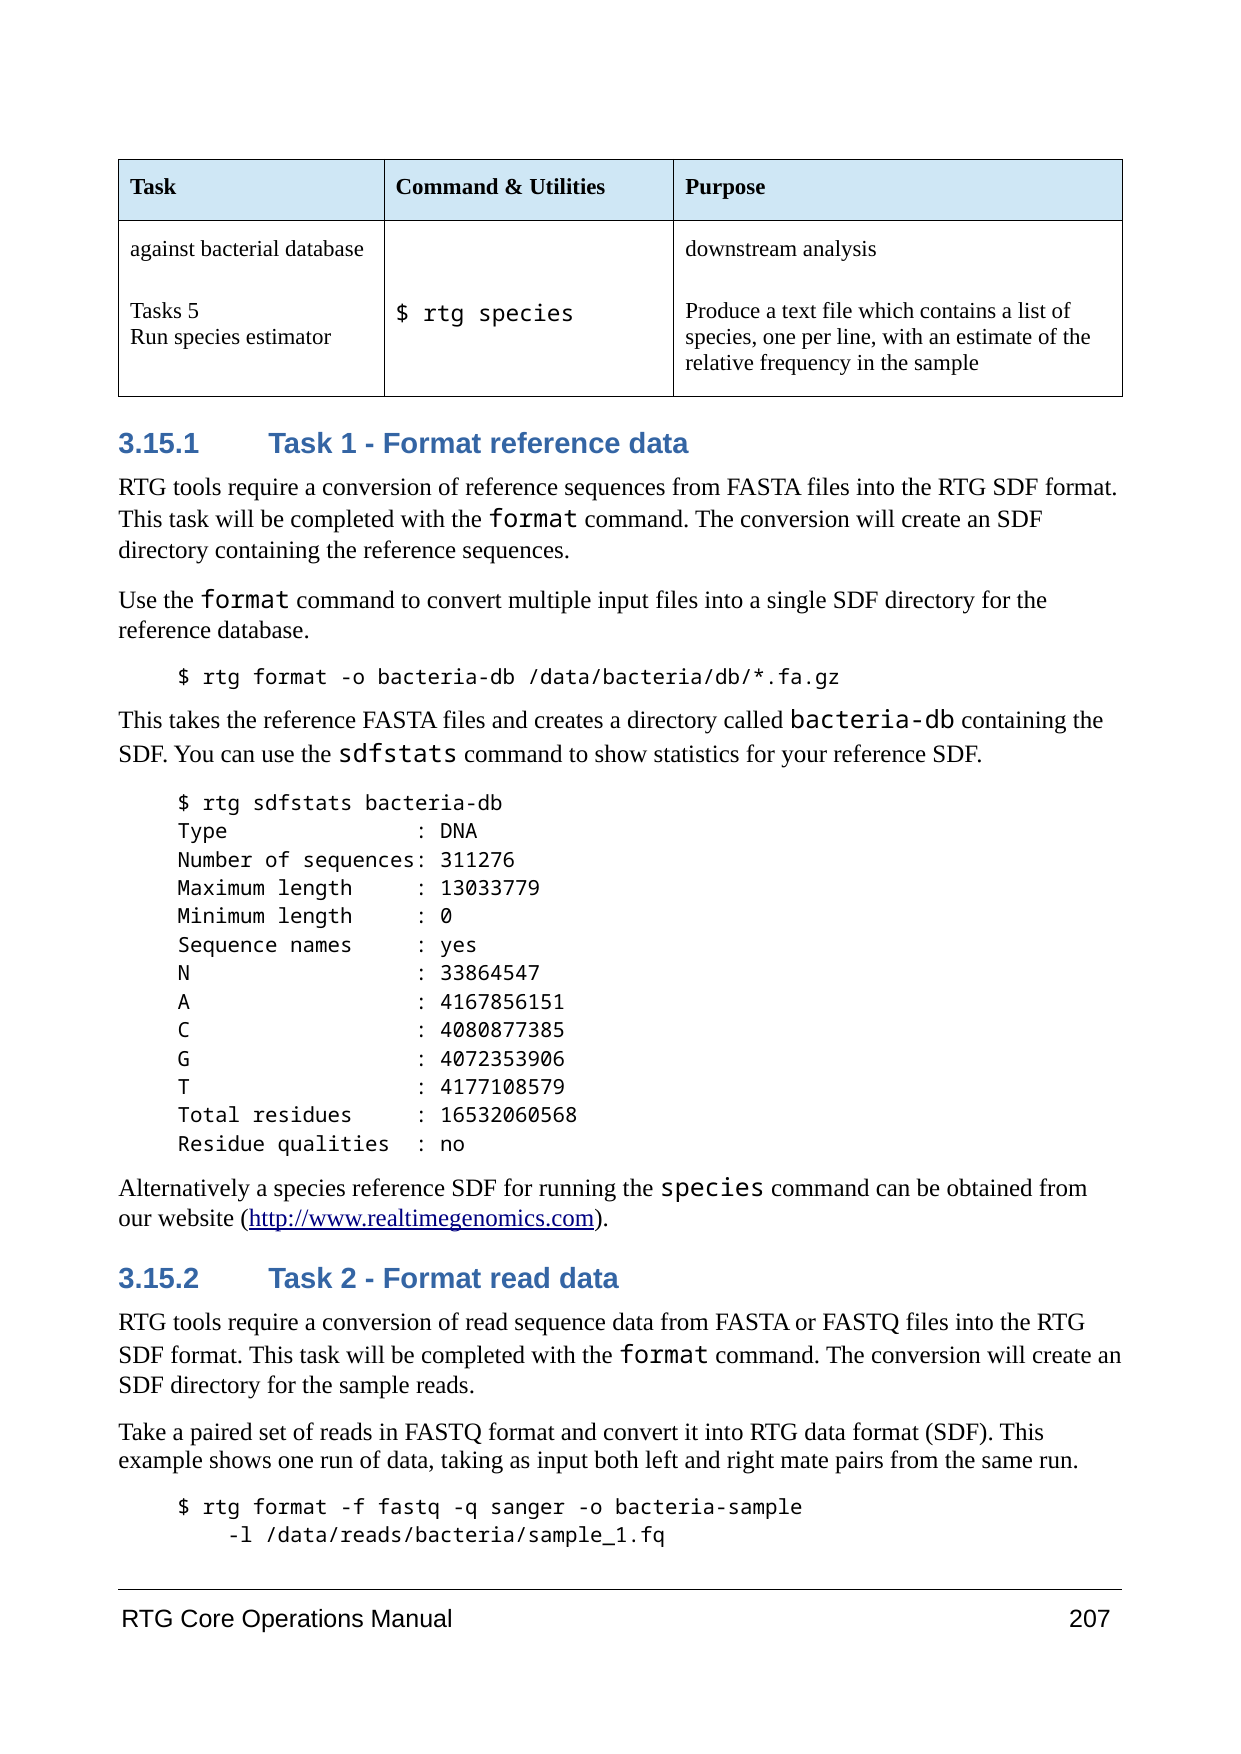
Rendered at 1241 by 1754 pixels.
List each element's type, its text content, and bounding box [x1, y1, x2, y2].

text $ rtg format -o bacteria-db /data/bacteria/db/*.fa.gz [177, 662, 1122, 690]
text T : 4177108579 [177, 1072, 1122, 1101]
table_cell downstream analysis [674, 221, 1122, 282]
table_header Command & Utilities [385, 160, 673, 220]
text Total residues : 16532060568 [177, 1101, 1122, 1129]
table_cell Tasks 5 Run species estimator [119, 282, 384, 396]
table_cell [385, 221, 673, 282]
table_header Task [119, 160, 384, 220]
subtitle Task 2 - Format read data [118, 1262, 1122, 1295]
text Maximum length : 13033779 [177, 873, 1122, 902]
table_header Purpose [674, 160, 1122, 220]
text C : 4080877385 [177, 1015, 1122, 1044]
text Use the format command to convert multiple input files into a single SDF directory for the reference database. [118, 581, 1122, 644]
text RTG tools require a conversion of reference sequences from FASTA files into the RTG SDF format. This task will be completed with the format command. The conversion will create an SDF directory containing the reference sequences. [118, 472, 1122, 563]
text G : 4072353906 [177, 1044, 1122, 1072]
text Alternatively a species reference SDF for running the species command can be obtained from our website (http://www.realtimegenomics.com). [118, 1169, 1122, 1232]
text Type : DNA [177, 816, 1122, 845]
text This takes the reference FASTA files and creates a directory called bacteria-db containing the SDF. You can use the sdfstats command to show statistics for your reference SDF. [118, 702, 1122, 770]
text Sequence names : yes [177, 930, 1122, 958]
table_cell against bacterial database [119, 221, 384, 282]
table_cell Produce a text file which contains a list of species, one per line, with an estimate of the relative frequency in the sample [674, 282, 1122, 396]
text $ rtg format -f fastq -q sanger -o bacteria-sample [177, 1492, 1122, 1520]
text $ rtg sdfstats bacteria-db [177, 788, 1122, 816]
table_cell $ rtg species [385, 282, 673, 396]
text Number of sequences: 311276 [177, 845, 1122, 873]
subtitle Task 1 - Format reference data [118, 426, 1122, 459]
text N : 33864547 [177, 958, 1122, 987]
text A : 4167856151 [177, 987, 1122, 1015]
text Minimum length : 0 [177, 902, 1122, 930]
text Residue qualities : no [177, 1129, 1122, 1157]
text Take a paired set of reads in FASTQ format and convert it into RTG data format (SDF). This example shows one run of data, taking as input both left and right mate pairs from the same run. [118, 1417, 1122, 1474]
text RTG tools require a conversion of read sequence data from FASTA or FASTQ files into the RTG SDF format. This task will be completed with the format command. The conversion will create an SDF directory for the sample reads. [118, 1307, 1122, 1399]
text -l /data/reads/bacteria/sample_1.fq [177, 1520, 1122, 1549]
